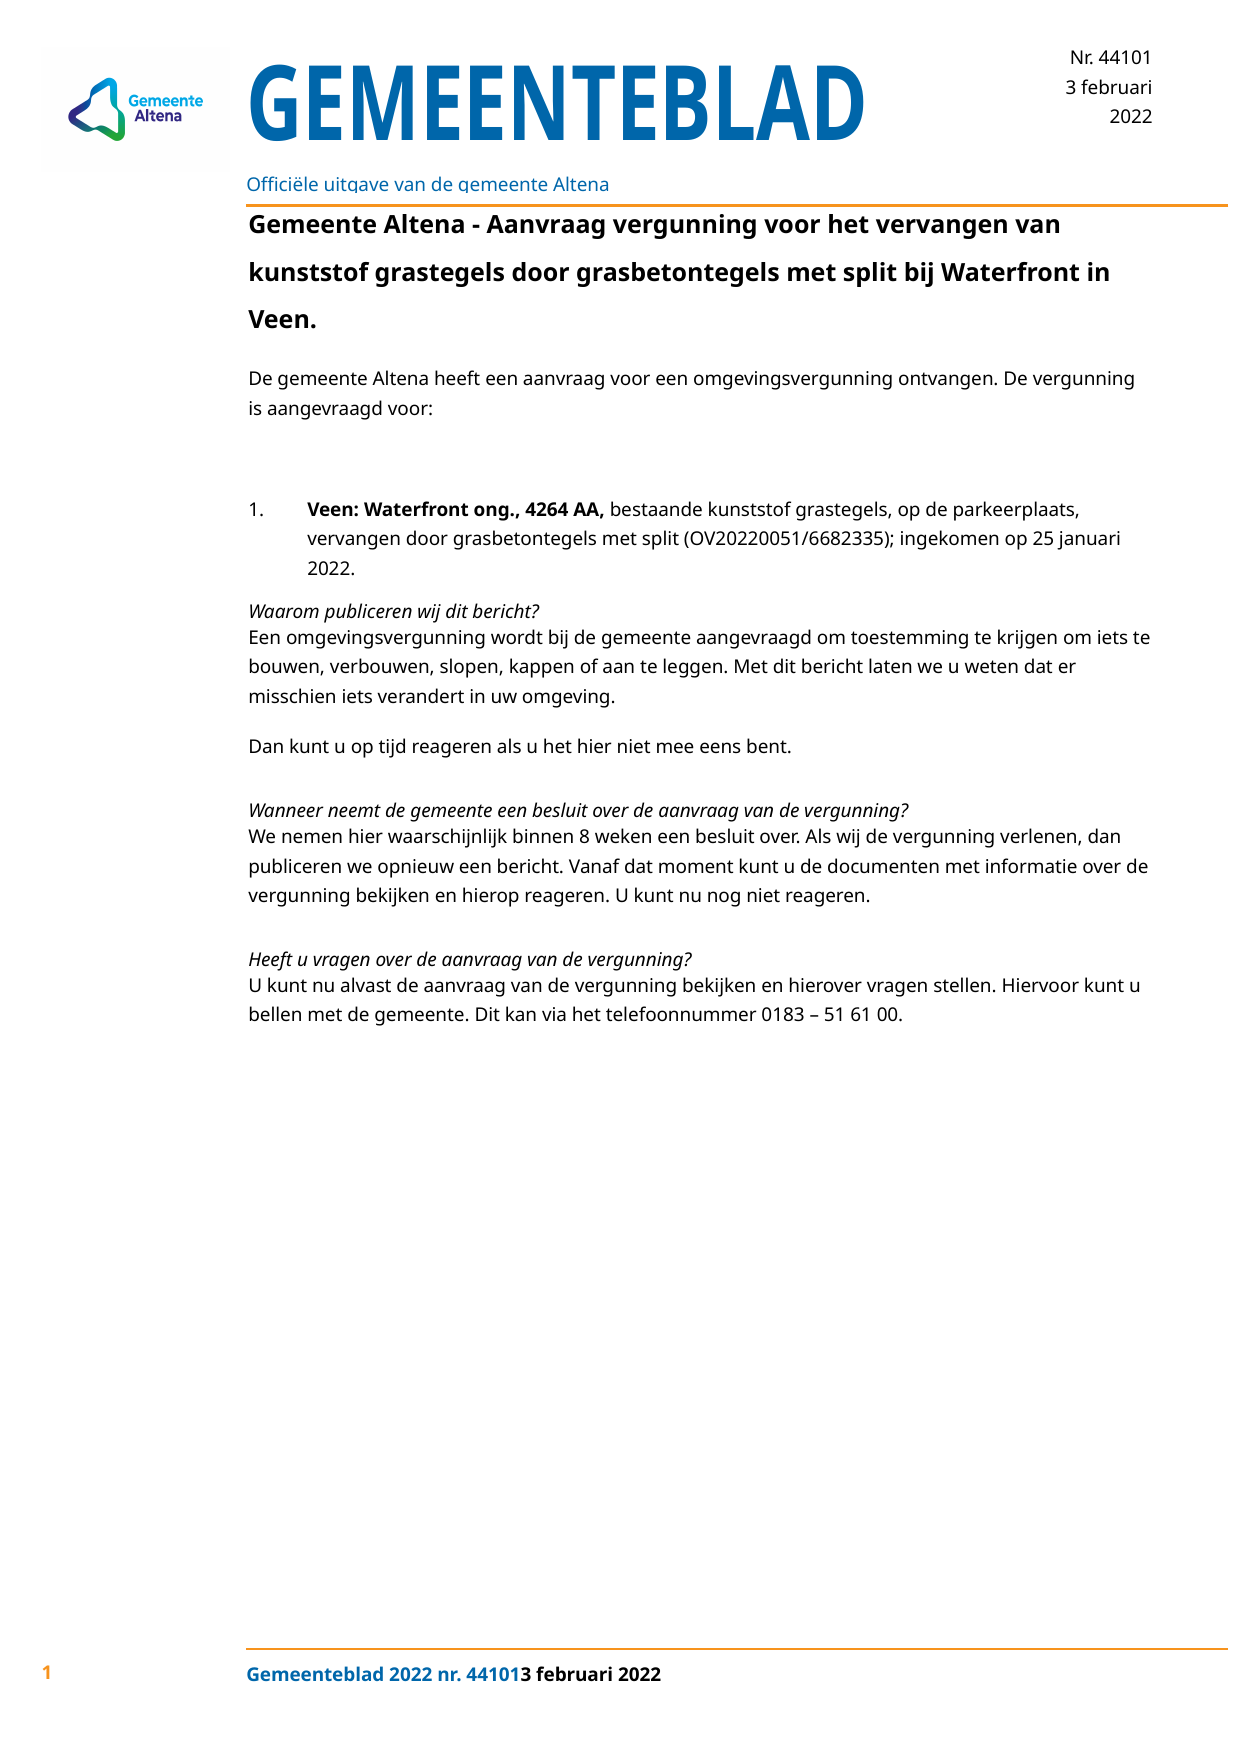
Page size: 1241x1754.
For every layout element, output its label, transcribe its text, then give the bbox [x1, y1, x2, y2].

list Veen: Waterfront ong., 4264 AA, bestaande kunststof grastegels, op de parkeerplaats, vervangen door grasbetontegels met split (OV20220051/6682335); ingekomen op 25 januari 2022. [248, 496, 1152, 581]
text Een omgevingsvergunning wordt bij de gemeente aangevraagd om toestemming te krijgen om iets te bouwen, verbouwen, slopen, kappen of aan te leggen. Met dit bericht laten we u weten dat er misschien iets verandert in uw omgeving. [248, 624, 1152, 709]
text Heeft u vragen over de aanvraag van de vergunning? [248, 946, 1152, 972]
picture [41, 47, 231, 172]
text Waarom publiceren wij dit bericht? [248, 598, 1152, 624]
text We nemen hier waarschijnlijk binnen 8 weken een besluit over. Als wij de vergunning verlenen, dan publiceren we opnieuw een bericht. Vanaf dat moment kunt u de documenten met informatie over de vergunning bekijken en hierop reageren. U kunt nu nog niet reageren. [248, 823, 1152, 908]
text Wanneer neemt de gemeente een besluit over de aanvraag van de vergunning? [248, 797, 1152, 823]
text U kunt nu alvast de aanvraag van de vergunning bekijken en hierover vragen stellen. Hiervoor kunt u bellen met de gemeente. Dit kan via het telefoonnummer 0183 – 51 61 00. [248, 972, 1152, 1027]
text De gemeente Altena heeft een aanvraag voor een omgevingsvergunning ontvangen. De vergunning is aangevraagd voor: [248, 366, 1152, 421]
text Gemeente Altena - Aanvraag vergunning voor het vervangen van kunststof grastegels door grasbetontegels met split bij Waterfront in Veen. [248, 207, 1152, 336]
text Dan kunt u op tijd reageren als u het hier niet mee eens bent. [248, 733, 1152, 759]
